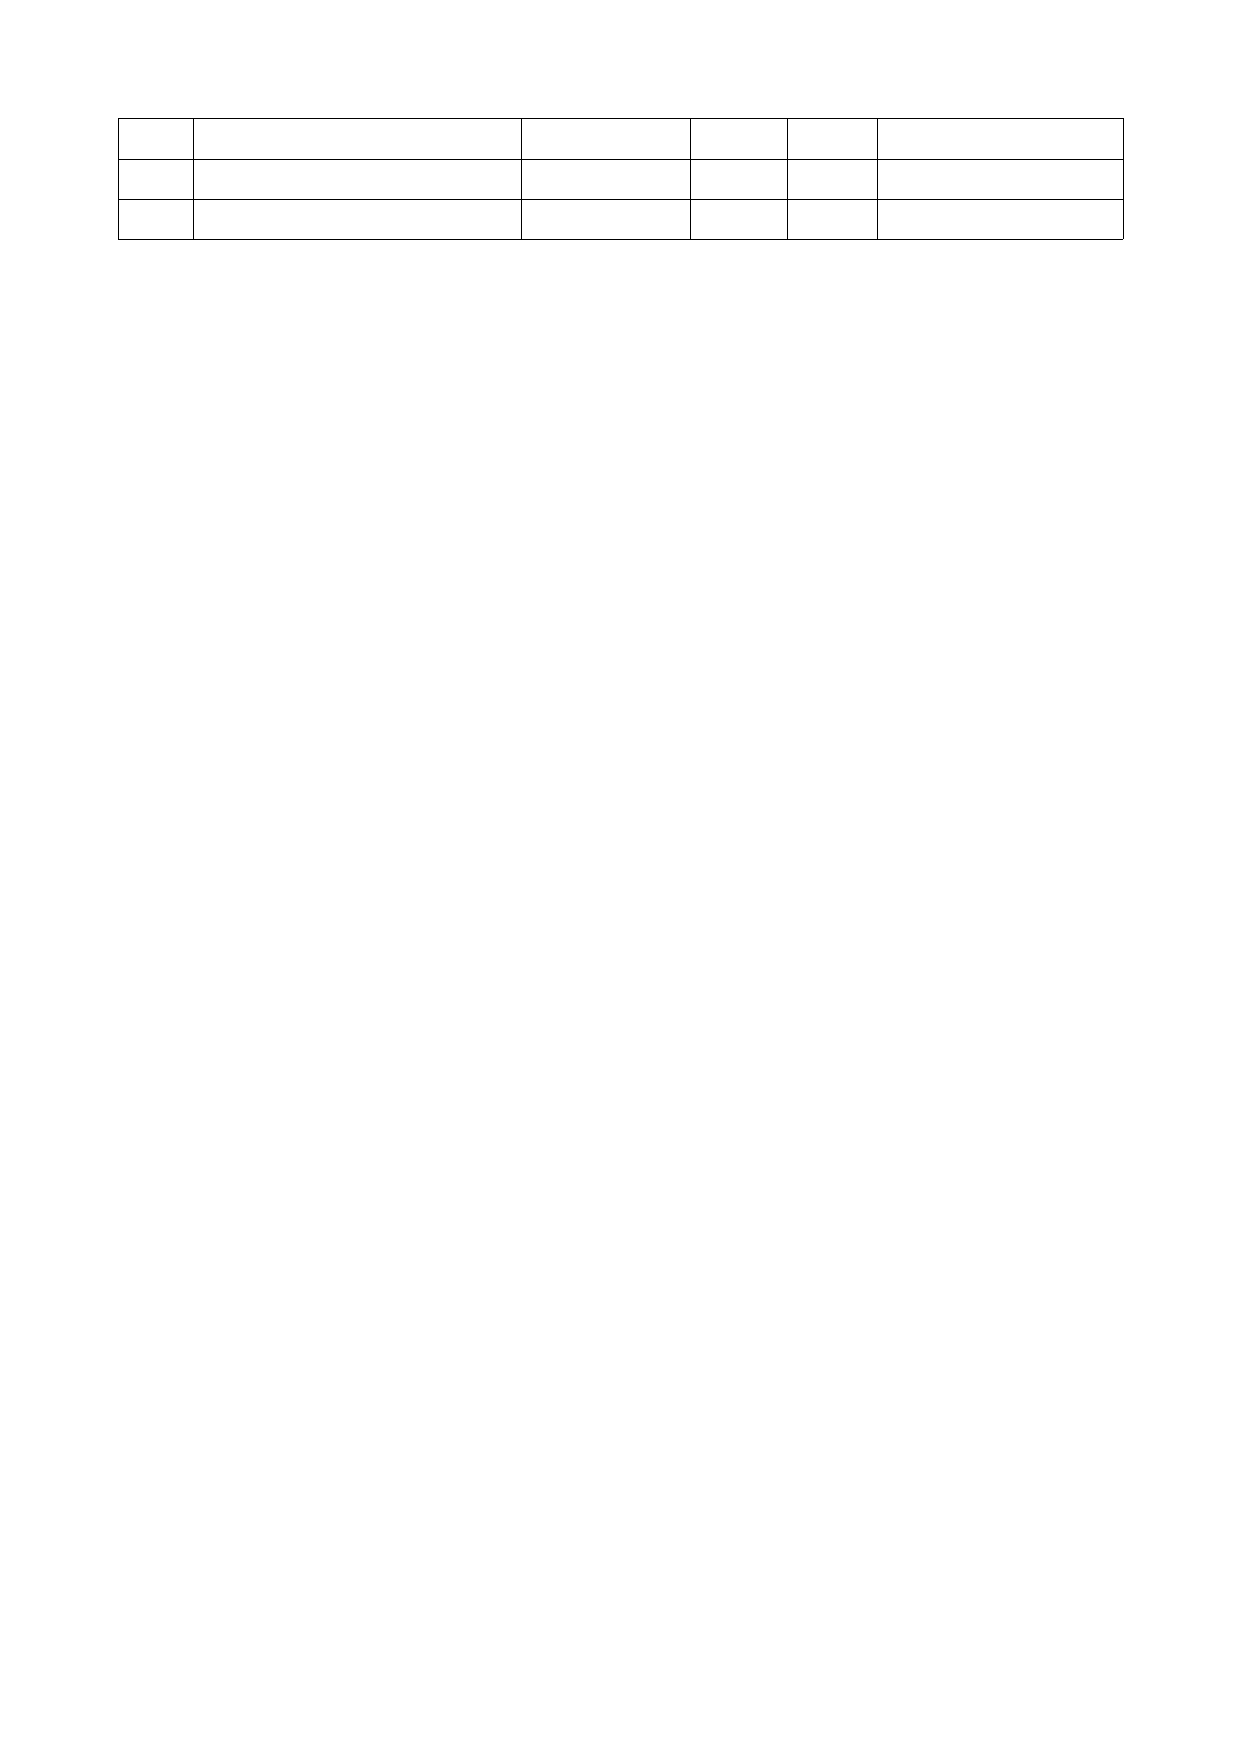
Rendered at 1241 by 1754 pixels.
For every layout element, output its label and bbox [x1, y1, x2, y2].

table_cell [878, 160, 1123, 199]
table_cell [194, 200, 521, 239]
table_cell [522, 160, 690, 199]
table_cell [691, 160, 787, 199]
table_cell [788, 119, 877, 158]
table_cell [119, 200, 193, 239]
table_cell [522, 200, 690, 239]
table_cell [691, 200, 787, 239]
table_cell [119, 119, 193, 158]
table_cell [522, 119, 690, 158]
table_cell [194, 119, 521, 158]
table_cell [788, 200, 877, 239]
table_cell [194, 160, 521, 199]
table_cell [788, 160, 877, 199]
table_cell [878, 200, 1123, 239]
table_cell [878, 119, 1123, 158]
table_cell [691, 119, 787, 158]
table_cell [119, 160, 193, 199]
